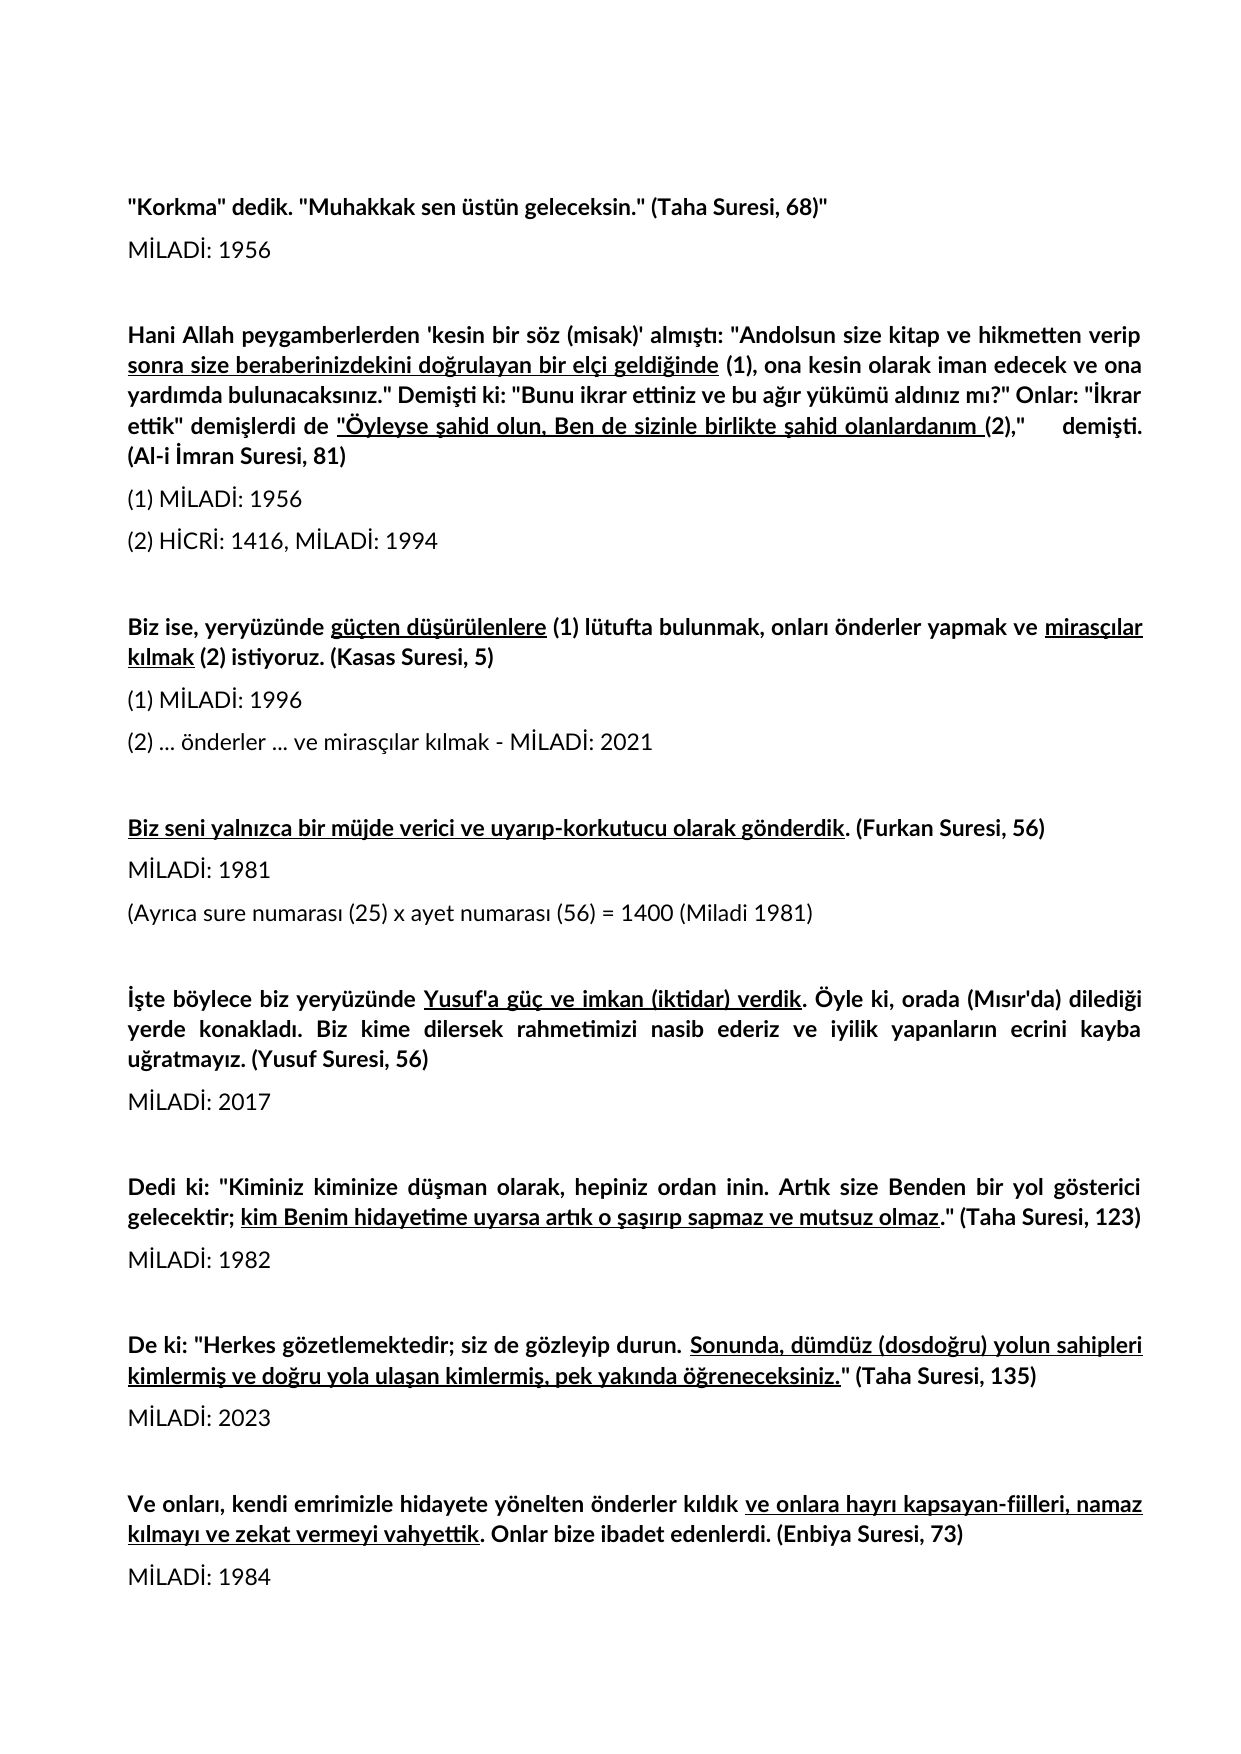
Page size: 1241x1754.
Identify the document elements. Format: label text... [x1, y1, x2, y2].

text (1) MİLADİ: 1996 [127, 685, 1143, 713]
text (Ayrıca sure numarası (25) x ayet numarası (56) = 1400 (Miladi 1981) [127, 899, 1143, 926]
text "Korkma" dedik. "Muhakkak sen üstün geleceksin." (Taha Suresi, 68)" [127, 193, 1143, 220]
text MİLADİ: 2017 [127, 1087, 1143, 1115]
text Ve onları, kendi emrimizle hidayete yönelten önderler kıldık ve onlara hayrı kapsayan-fiilleri, namaz kılmayı ve zekat vermeyi vahyettik. Onlar bize ibadet edenlerdi. (Enbiya Suresi, 73) [127, 1489, 1143, 1547]
text İşte böylece biz yeryüzünde Yusuf'a güç ve imkan (iktidar) verdik. Öyle ki, orada (Mısır'da) dilediği yerde konakladı. Biz kime dilersek rahmetimizi nasib ederiz ve iyilik yapanların ecrini kayba uğratmayız. (Yusuf Suresi, 56) [127, 984, 1143, 1072]
text (1) MİLADİ: 1956 [127, 484, 1143, 512]
text MİLADİ: 1984 [127, 1562, 1143, 1590]
text MİLADİ: 1982 [127, 1246, 1143, 1273]
text Dedi ki: "Kiminiz kiminize düşman olarak, hepiniz ordan inin. Artık size Benden bir yol gösterici gelecektir; kim Benim hidayetime uyarsa artık o şaşırıp sapmaz ve mutsuz olmaz." (Taha Suresi, 123) [127, 1173, 1143, 1231]
text Biz ise, yeryüzünde güçten düşürülenlere (1) lütufta bulunmak, onları önderler yapmak ve mirasçılar kılmak (2) istiyoruz. (Kasas Suresi, 5) [127, 612, 1143, 670]
text (2) ... önderler ... ve mirasçılar kılmak - MİLADİ: 2021 [127, 728, 1143, 756]
text MİLADİ: 1956 [127, 235, 1143, 263]
text MİLADİ: 2023 [127, 1404, 1143, 1432]
text MİLADİ: 1981 [127, 856, 1143, 884]
text Hani Allah peygamberlerden 'kesin bir söz (misak)' almıştı: "Andolsun size kitap ve hikmetten verip sonra size beraberinizdekini doğrulayan bir elçi geldiğinde (1), ona kesin olarak iman edecek ve ona yardımda bulunacaksınız." Demişti ki: "Bunu ikrar ettiniz ve bu ağır yükümü aldınız mı?" Onlar: "İkrar ettik" demişlerdi de "Öyleyse şahid olun, Ben de sizinle birlikte şahid olanlardanım (2)," demişti. (Al-i İmran Suresi, 81) [127, 321, 1143, 469]
text De ki: "Herkes gözetlemektedir; siz de gözleyip durun. Sonunda, dümdüz (dosdoğru) yolun sahipleri kimlermiş ve doğru yola ulaşan kimlermiş, pek yakında öğreneceksiniz." (Taha Suresi, 135) [127, 1331, 1143, 1389]
text (2) HİCRİ: 1416, MİLADİ: 1994 [127, 527, 1143, 554]
text Biz seni yalnızca bir müjde verici ve uyarıp-korkutucu olarak gönderdik. (Furkan Suresi, 56) [127, 813, 1143, 841]
